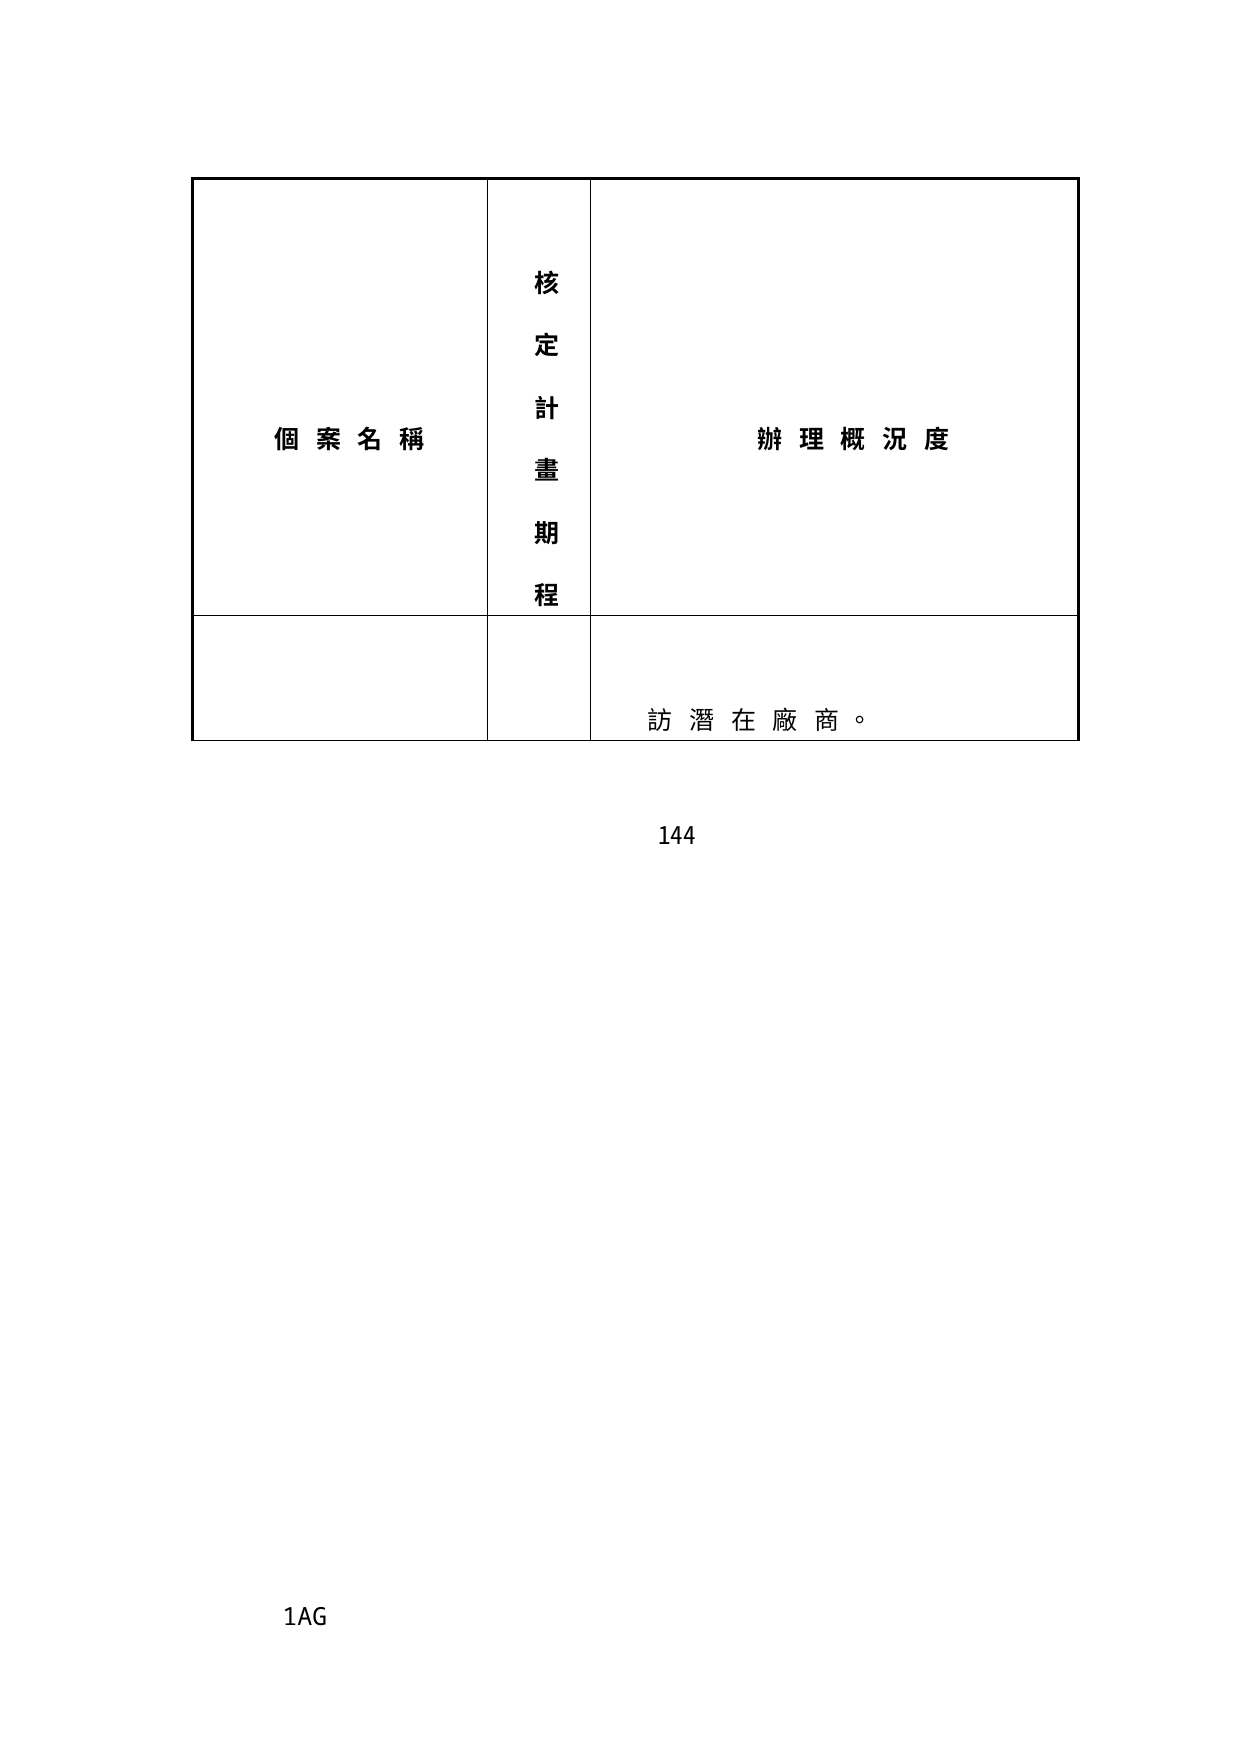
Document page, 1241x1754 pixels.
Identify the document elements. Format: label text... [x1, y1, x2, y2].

table_header 個案名稱 [194, 180, 487, 615]
table_header 核定計畫期程 [488, 180, 590, 615]
table_cell 訪潛在廠商。 [591, 616, 1077, 740]
table_cell [488, 616, 590, 740]
table_header 辦理概況度 [591, 180, 1077, 615]
table_cell [194, 616, 487, 740]
